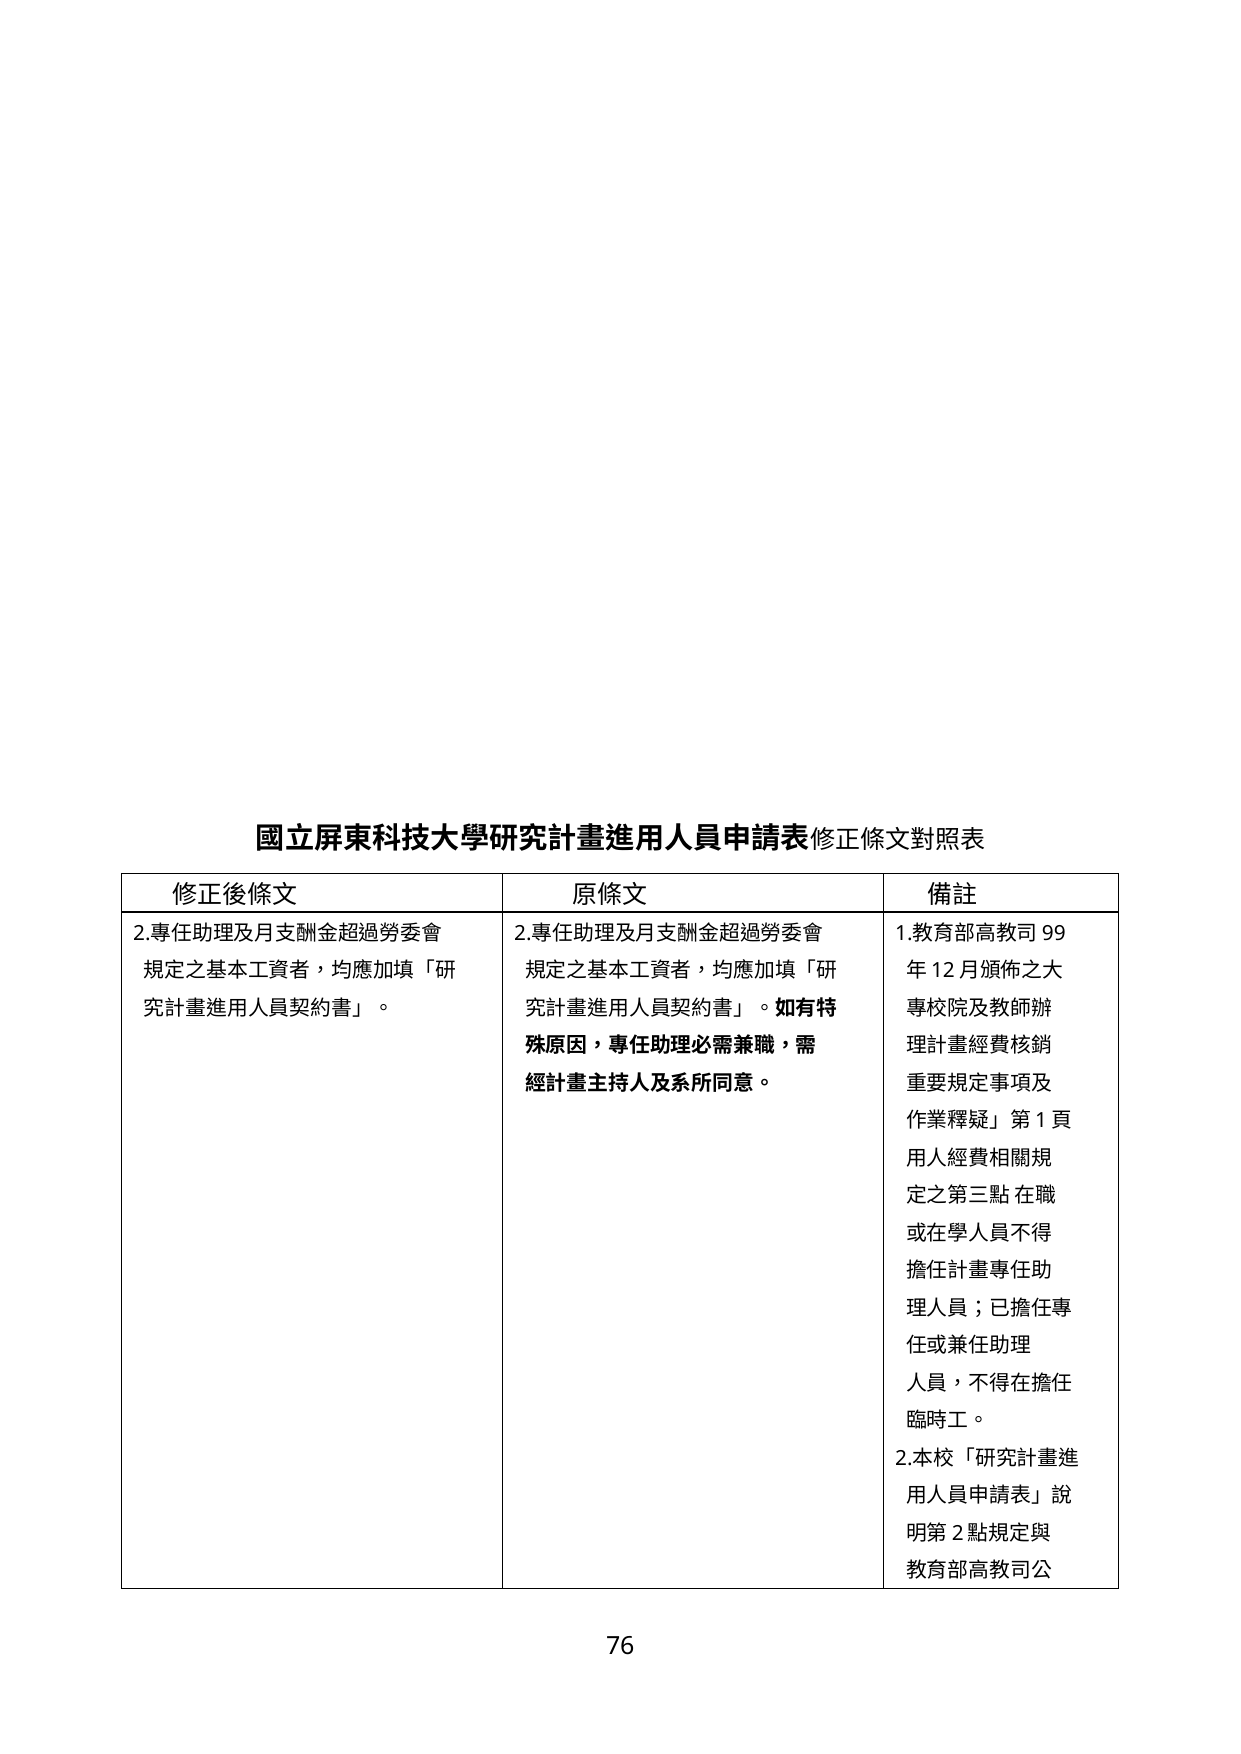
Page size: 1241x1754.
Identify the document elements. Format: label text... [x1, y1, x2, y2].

table_header 原條文 [503, 874, 883, 911]
table_cell 1.教育部高教司99 年12月頒佈之大 專校院及教師辦 理計畫經費核銷 重要規定事項及 作業釋疑」第1頁 用人經費相關規 定之第三點 在職 或在學人員不得 擔任計畫專任助 理人員；已擔任專 任或兼任助理 人員，不得在擔任 臨時工。 2.本校「研究計畫進 用人員申請表」說 明第2點規定與 教育部高教司公 [884, 913, 1118, 1587]
table_cell 2.專任助理及月支酬金超過勞委會 規定之基本工資者，均應加填「研 究計畫進用人員契約書」。如有特 殊原因，專任助理必需兼職，需 經計畫主持人及系所同意。 [503, 913, 883, 1587]
text 國立屏東科技大學研究計畫進用人員申請表修正條文對照表 [118, 798, 1122, 873]
table_header 備註 [884, 874, 1118, 911]
table_cell 2.專任助理及月支酬金超過勞委會 規定之基本工資者，均應加填「研 究計畫進用人員契約書」。 [122, 913, 502, 1587]
table_header 修正後條文 [122, 874, 502, 911]
